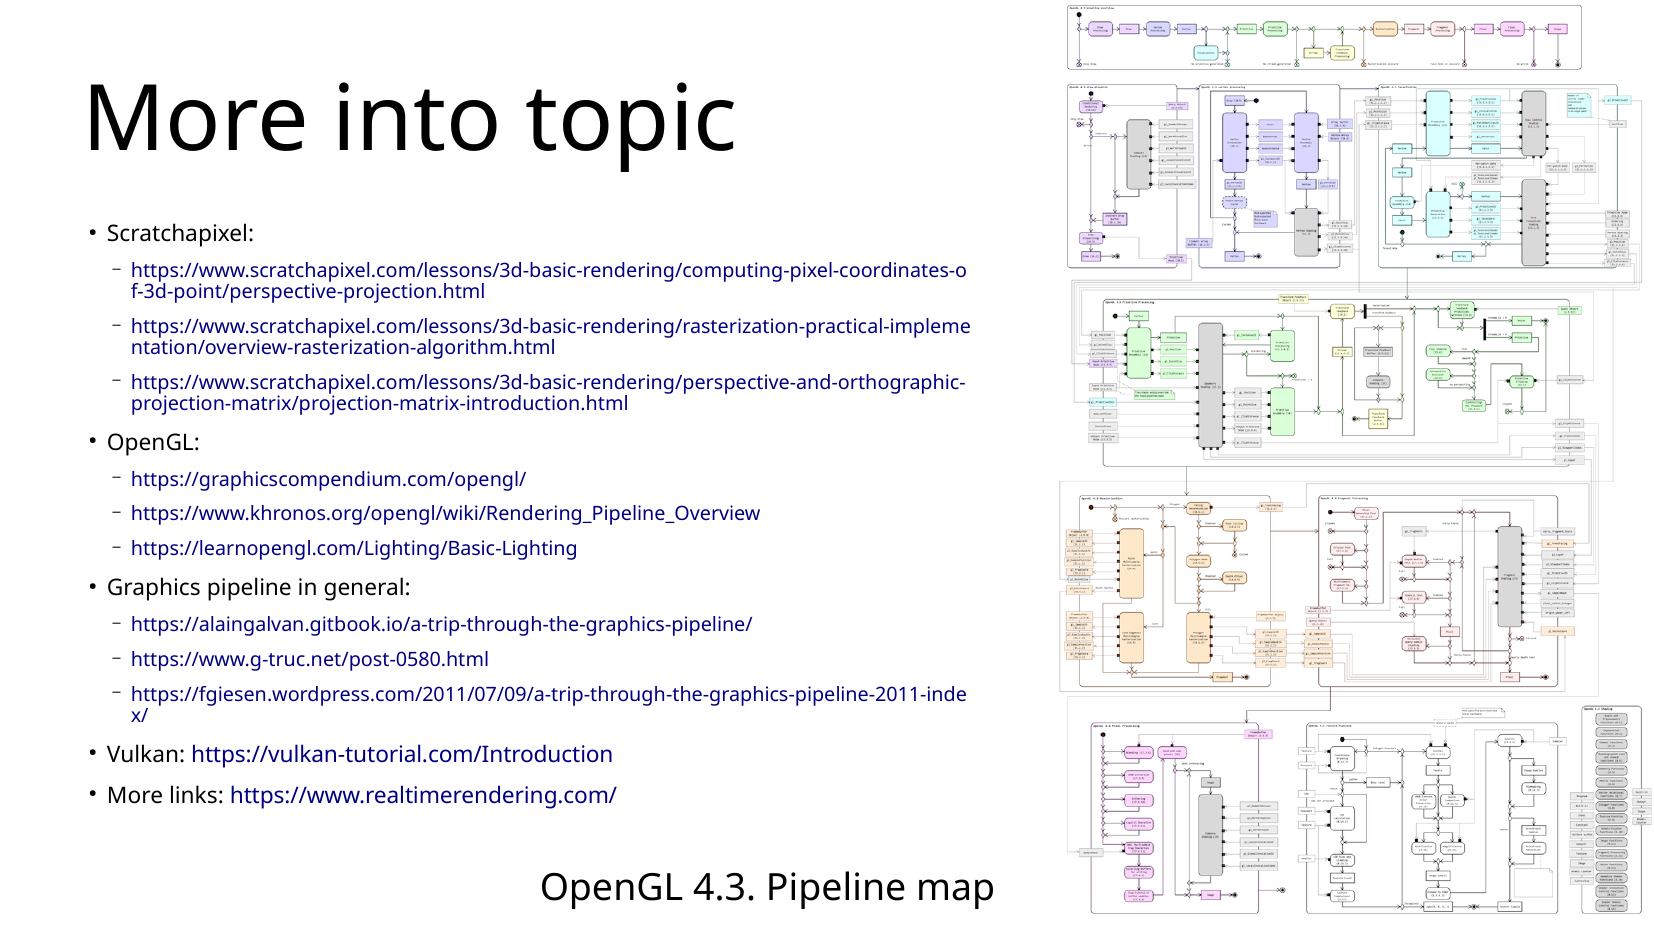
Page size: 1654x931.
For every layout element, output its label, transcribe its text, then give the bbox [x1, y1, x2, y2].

title More into topic [82, 37, 1059, 193]
list Scratchapixel: https://www.scratchapixel.com/lessons/3d-basic-rendering/computing-pixel-coordinates-of-3d-point/perspective-projection.html https://www.scratchapixel.com/lessons/3d-basic-rendering/rasterization-practical-implementation/overview-rasterization-algorithm.html https://www.scratchapixel.com/lessons/3d-basic-rendering/perspective-and-orthographic-projection-matrix/projection-matrix-introduction.html OpenGL: https://graphicscompendium.com/opengl/ https://www.khronos.org/opengl/wiki/Rendering_Pipeline_Overview https://learnopengl.com/Lighting/Basic-Lighting Graphics pipeline in general: https://alaingalvan.gitbook.io/a-trip-through-the-graphics-pipeline/ https://www.g-truc.net/post-0580.html https://fgiesen.wordpress.com/2011/07/09/a-trip-through-the-graphics-pipeline-2011-index/ Vulkan: https://vulkan-tutorial.com/Introduction More links: https://www.realtimerendering.com/ [82, 217, 976, 736]
text_box OpenGL 4.3. Pipeline map [525, 853, 1095, 916]
picture [1059, 0, 1654, 931]
